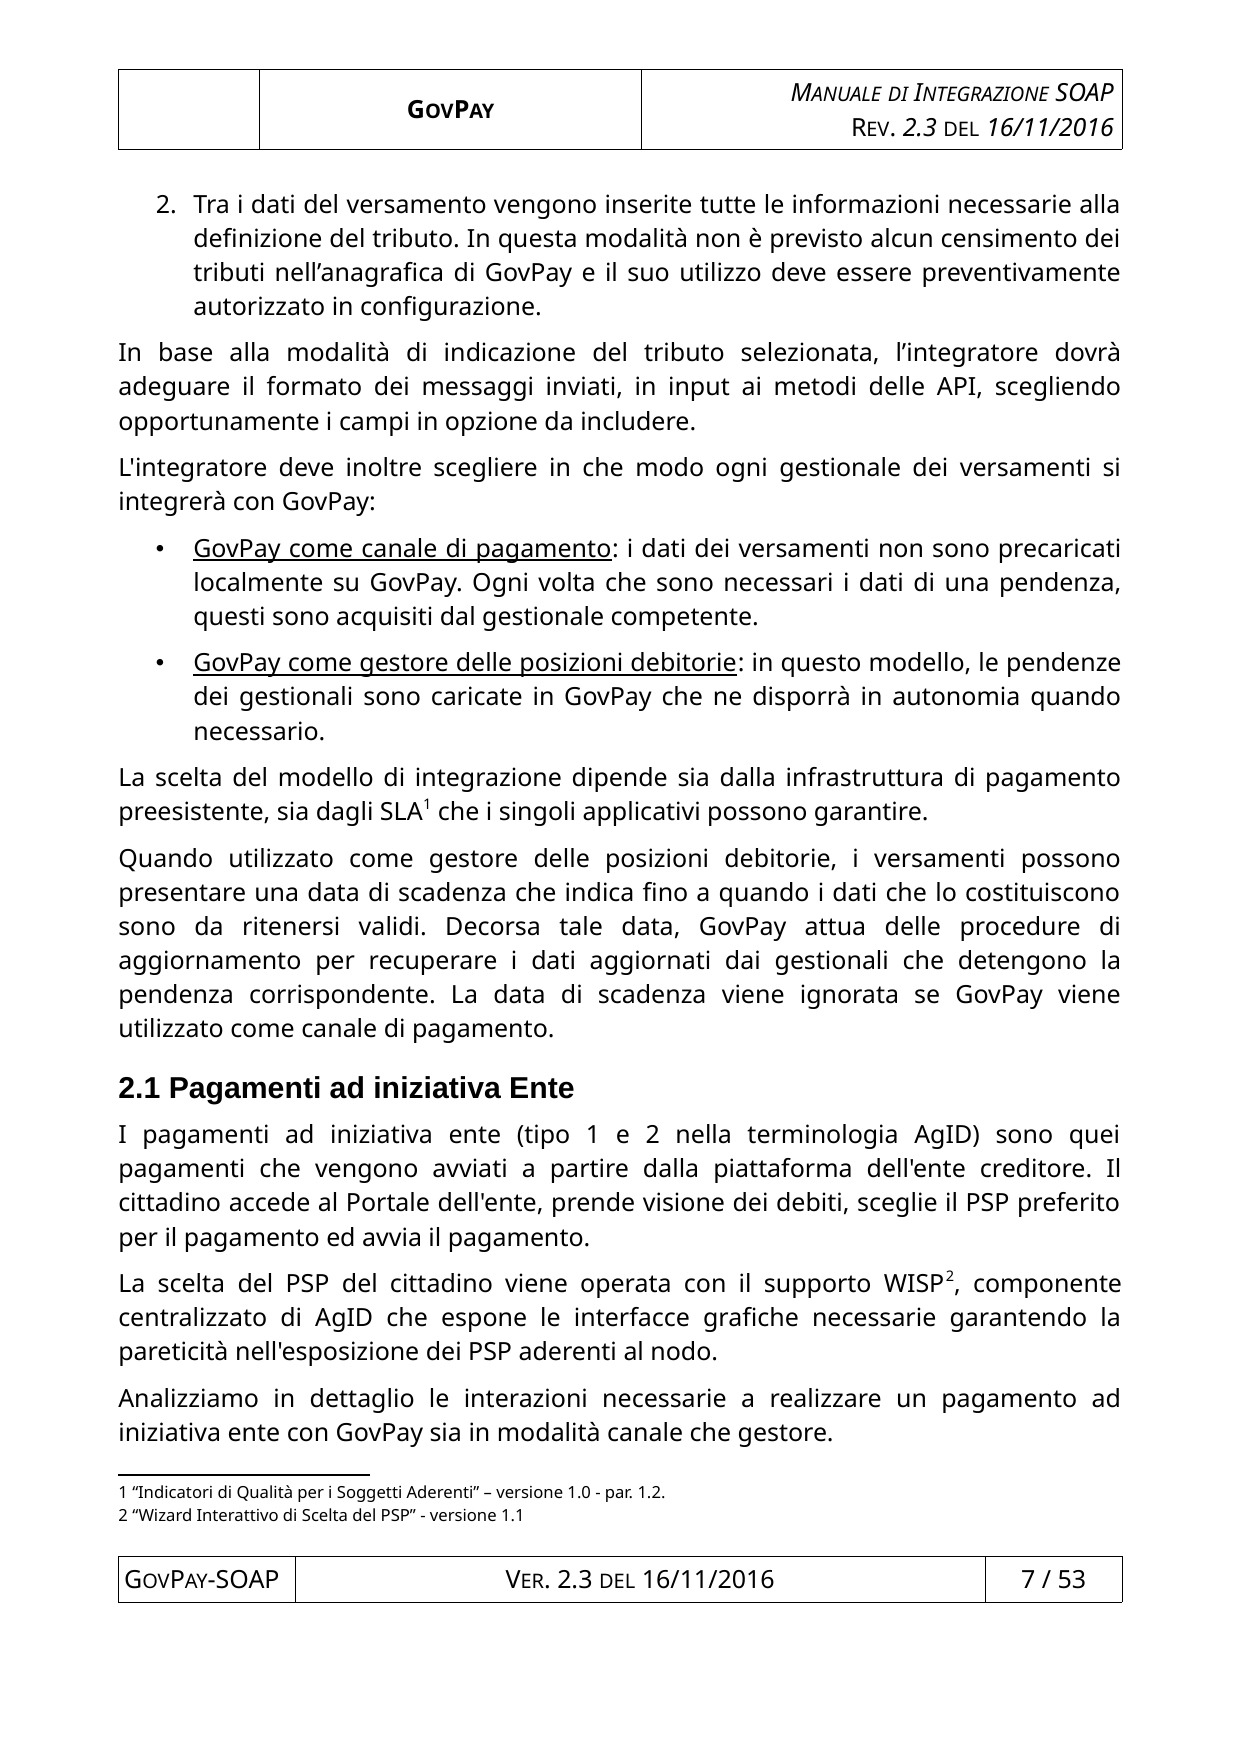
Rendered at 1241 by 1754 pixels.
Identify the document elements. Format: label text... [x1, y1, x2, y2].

list GovPay come canale di pagamento: i dati dei versamenti non sono precaricati localmente su GovPay. Ogni volta che sono necessari i dati di una pendenza, questi sono acquisiti dal gestionale competente. [156, 530, 1122, 632]
text Analizziamo in dettaglio le interazioni necessarie a realizzare un pagamento ad iniziativa ente con GovPay sia in modalità canale che gestore. [118, 1380, 1122, 1448]
text “Wizard Interattivo di Scelta del PSP” - versione 1.1 [118, 1504, 1122, 1527]
text La scelta del modello di integrazione dipende sia dalla infrastruttura di pagamento preesistente, sia dagli SLA che i singoli applicativi possono garantire. [118, 760, 1122, 828]
text I pagamenti ad iniziativa ente (tipo 1 e 2 nella terminologia AgID) sono quei pagamenti che vengono avviati a partire dalla piattaforma dell'ente creditore. Il cittadino accede al Portale dell'ente, prende visione dei debiti, sceglie il PSP preferito per il pagamento ed avvia il pagamento. [118, 1117, 1122, 1253]
text “Indicatori di Qualità per i Soggetti Aderenti” – versione 1.0 - par. 1.2. [118, 1481, 1122, 1504]
subtitle Pagamenti ad iniziativa Ente [118, 1070, 1122, 1104]
list Tra i dati del versamento vengono inserite tutte le informazioni necessarie alla definizione del tributo. In questa modalità non è previsto alcun censimento dei tributi nell’anagrafica di GovPay e il suo utilizzo deve essere preventivamente autorizzato in configurazione. [156, 186, 1122, 322]
text In base alla modalità di indicazione del tributo selezionata, l’integratore dovrà adeguare il formato dei messaggi inviati, in input ai metodi delle API, scegliendo opportunamente i campi in opzione da includere. [118, 335, 1122, 437]
text L'integratore deve inoltre scegliere in che modo ogni gestionale dei versamenti si integrerà con GovPay: [118, 450, 1122, 518]
text La scelta del PSP del cittadino viene operata con il supporto WISP, componente centralizzato di AgID che espone le interfacce grafiche necessarie garantendo la pareticità nell'esposizione dei PSP aderenti al nodo. [118, 1266, 1122, 1368]
text Quando utilizzato come gestore delle posizioni debitorie, i versamenti possono presentare una data di scadenza che indica fino a quando i dati che lo costituiscono sono da ritenersi validi. Decorsa tale data, GovPay attua delle procedure di aggiornamento per recuperare i dati aggiornati dai gestionali che detengono la pendenza corrispondente. La data di scadenza viene ignorata se GovPay viene utilizzato come canale di pagamento. [118, 840, 1122, 1045]
list GovPay come gestore delle posizioni debitorie: in questo modello, le pendenze dei gestionali sono caricate in GovPay che ne disporrà in autonomia quando necessario. [156, 645, 1122, 747]
